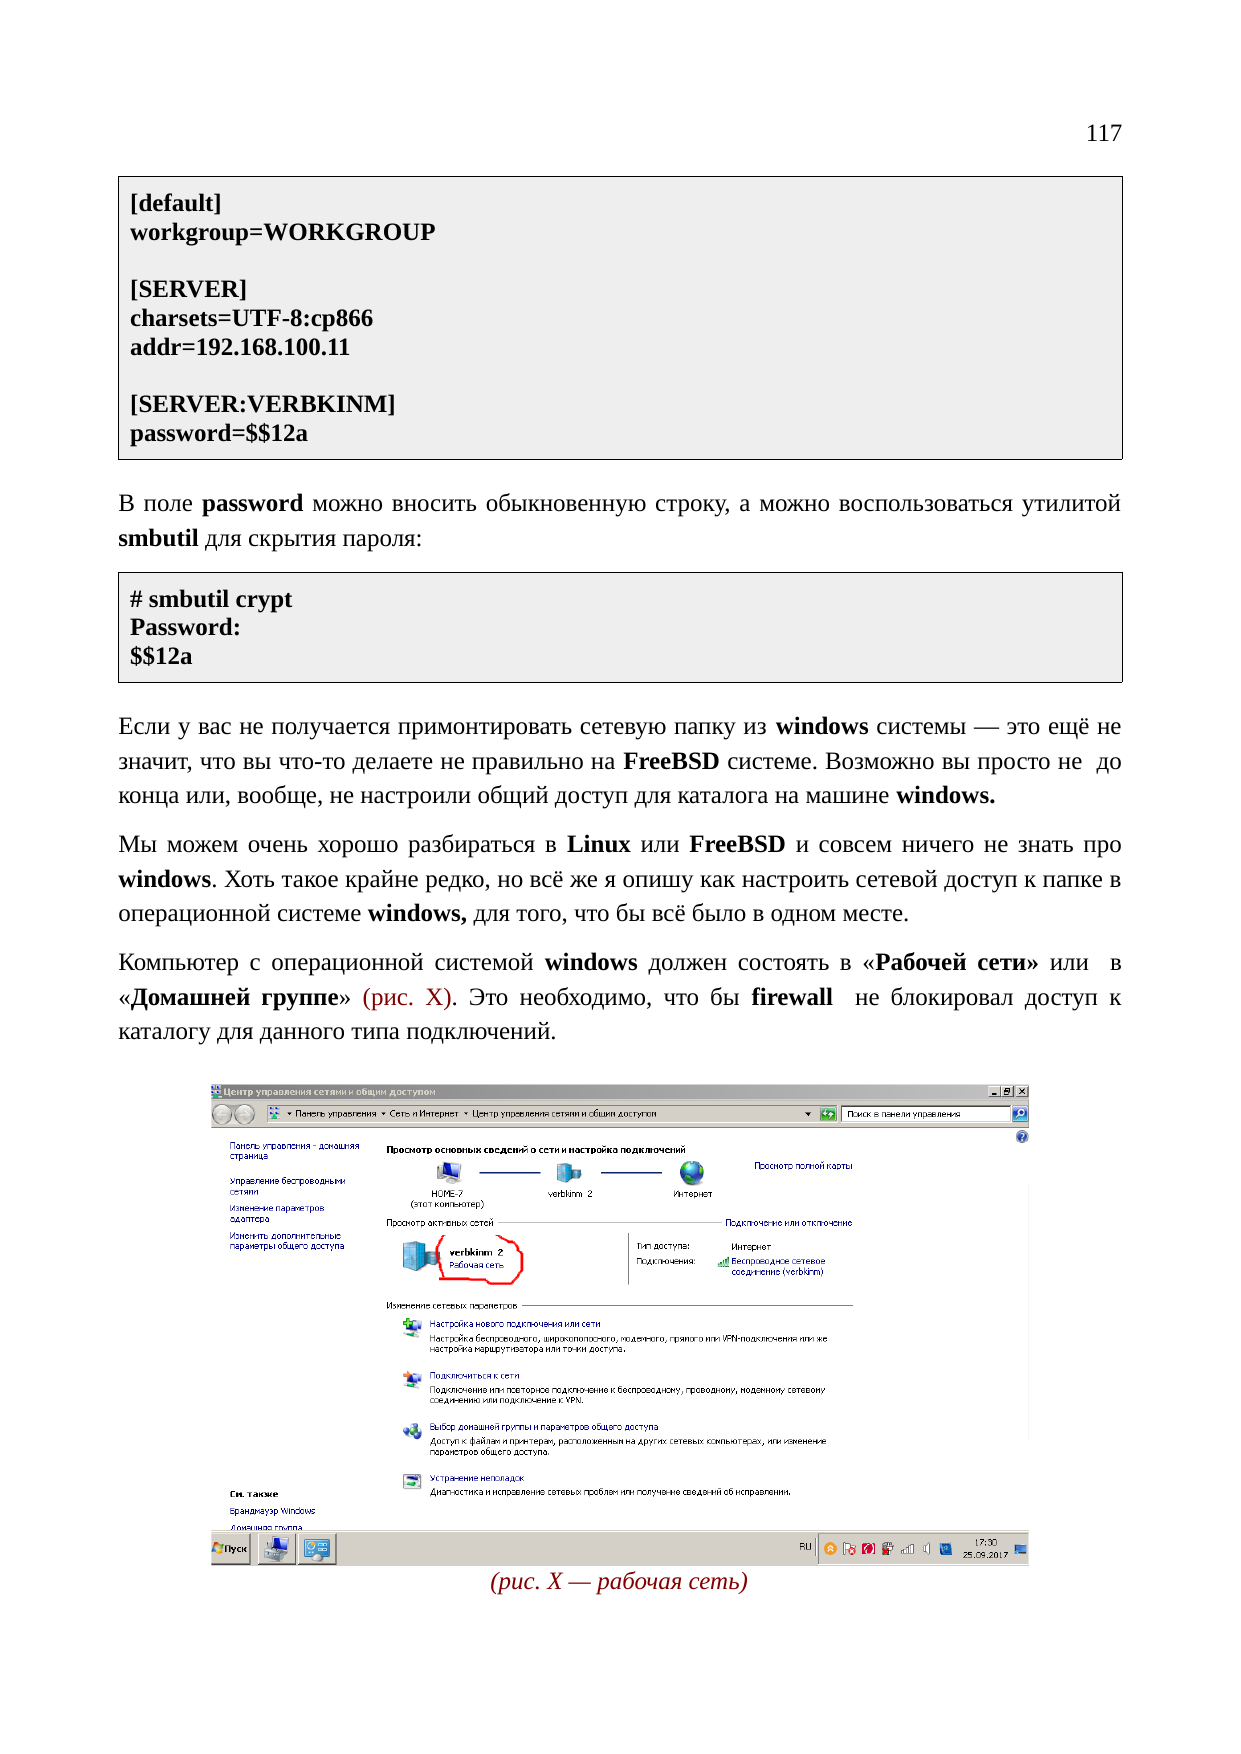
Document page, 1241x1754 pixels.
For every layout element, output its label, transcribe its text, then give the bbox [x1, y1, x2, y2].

text (рис. Х — рабочая сеть) [118, 1065, 1122, 1594]
text Компьютер с операционной системой windows должен состоять в «Рабочей сети» или в «Домашней группе» (рис. Х). Это необходимо, что бы firewall не блокировал доступ к каталогу для данного типа подключений. [118, 947, 1122, 1045]
text [default] [119, 177, 1122, 205]
text password=$$12a [119, 406, 1122, 459]
text addr=192.168.100.11 [119, 320, 1122, 349]
text Password: [119, 601, 1122, 629]
text $$12a [119, 629, 1122, 682]
text Если у вас не получается примонтировать сетевую папку из windows системы — это ещё не значит, что вы что-то делаете не правильно на FreeBSD системе. Возможно вы просто не до конца или, вообще, не настроили общий доступ для каталога на машине windows. [118, 711, 1122, 809]
text charsets=UTF-8:cp866 [119, 291, 1122, 320]
text [SERVER:VERBKINM] [119, 378, 1122, 406]
text В поле password можно вносить обыкновенную строку, а можно воспользоваться утилитой smbutil для скрытия пароля: [118, 488, 1122, 552]
text Мы можем очень хорошо разбираться в Linux или FreeBSD и совсем ничего не знать про windows. Хоть такое крайне редко, но всё же я опишу как настроить сетевой доступ к папке в операционной системе windows, для того, что бы всё было в одном месте. [118, 829, 1122, 927]
picture [211, 1080, 1029, 1566]
text [SERVER] [119, 263, 1122, 291]
text # smbutil crypt [119, 573, 1122, 601]
text workgroup=WORKGROUP [119, 205, 1122, 234]
